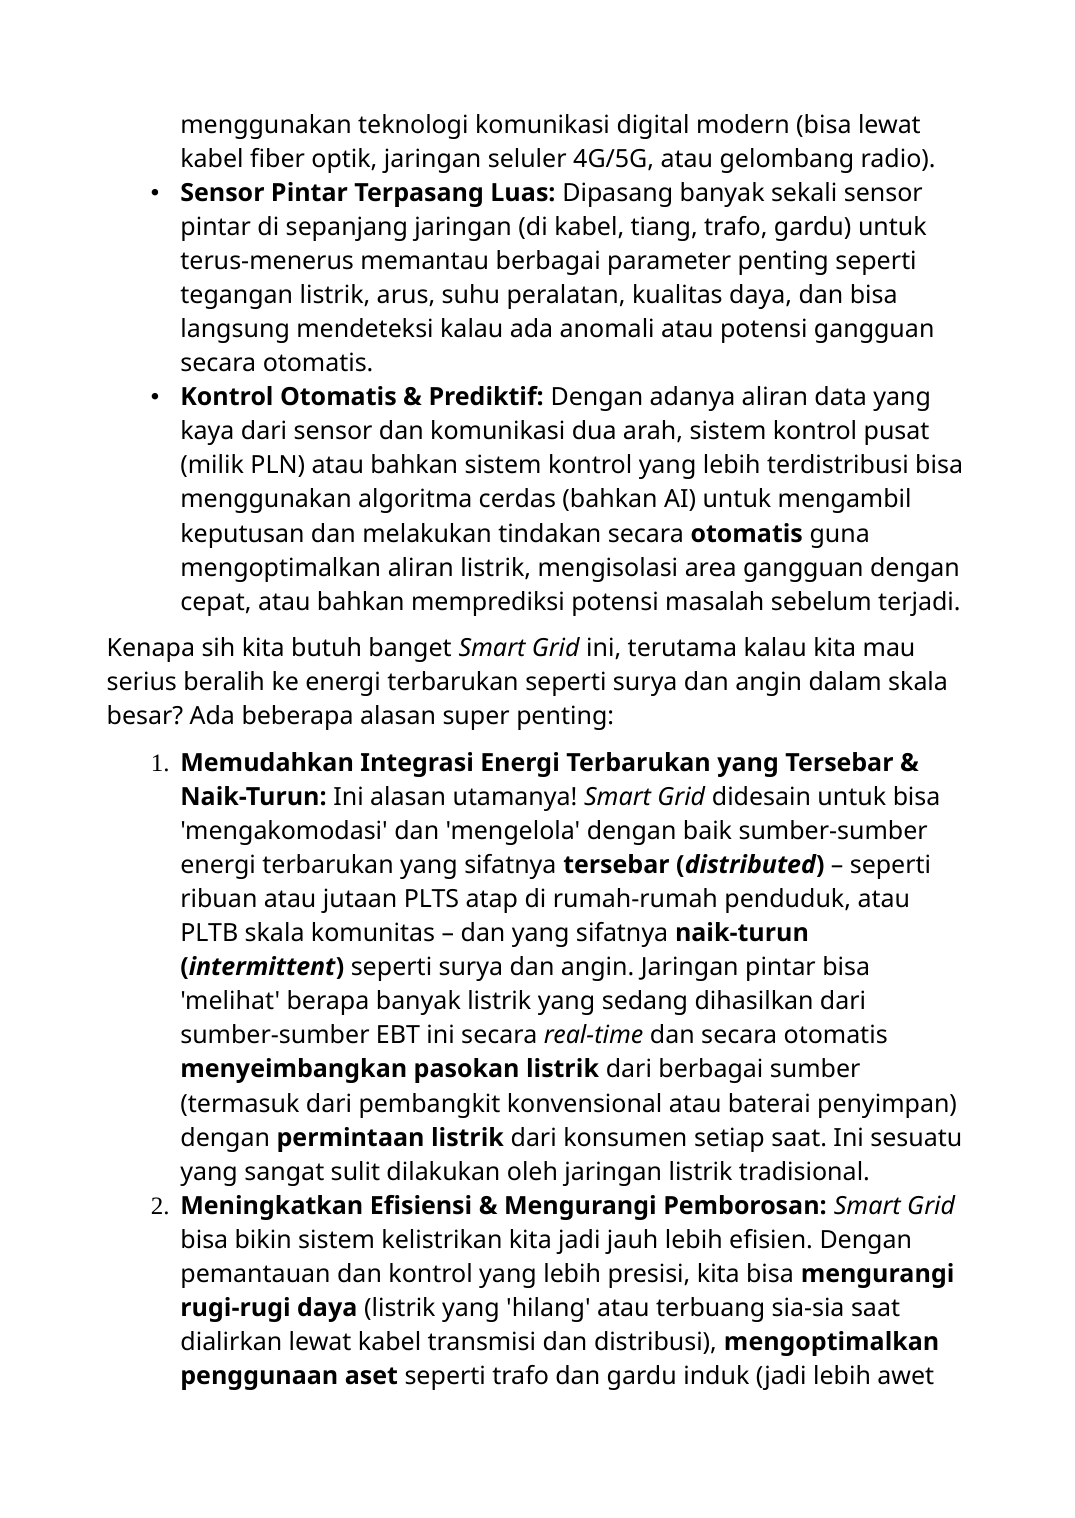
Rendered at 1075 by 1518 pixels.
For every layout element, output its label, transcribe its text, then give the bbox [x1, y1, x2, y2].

list Sensor Pintar Terpasang Luas: Dipasang banyak sekali sensor pintar di sepanjang jaringan (di kabel, tiang, trafo, gardu) untuk terus-menerus memantau berbagai parameter penting seperti tegangan listrik, arus, suhu peralatan, kualitas daya, dan bisa langsung mendeteksi kalau ada anomali atau potensi gangguan secara otomatis. [151, 174, 968, 379]
text Kenapa sih kita butuh banget Smart Grid ini, terutama kalau kita mau serius beralih ke energi terbarukan seperti surya dan angin dalam skala besar? Ada beberapa alasan super penting: [106, 630, 968, 732]
list Memudahkan Integrasi Energi Terbarukan yang Tersebar & Naik-Turun: Ini alasan utamanya! Smart Grid didesain untuk bisa 'mengakomodasi' dan 'mengelola' dengan baik sumber-sumber energi terbarukan yang sifatnya tersebar (distributed) – seperti ribuan atau jutaan PLTS atap di rumah-rumah penduduk, atau PLTB skala komunitas – dan yang sifatnya naik-turun (intermittent) seperti surya dan angin. Jaringan pintar bisa 'melihat' berapa banyak listrik yang sedang dihasilkan dari sumber-sumber EBT ini secara real-time dan secara otomatis menyeimbangkan pasokan listrik dari berbagai sumber (termasuk dari pembangkit konvensional atau baterai penyimpan) dengan permintaan listrik dari konsumen setiap saat. Ini sesuatu yang sangat sulit dilakukan oleh jaringan listrik tradisional. [151, 744, 968, 1187]
list Meningkatkan Efisiensi & Mengurangi Pemborosan: Smart Grid bisa bikin sistem kelistrikan kita jadi jauh lebih efisien. Dengan pemantauan dan kontrol yang lebih presisi, kita bisa mengurangi rugi-rugi daya (listrik yang 'hilang' atau terbuang sia-sia saat dialirkan lewat kabel transmisi dan distribusi), mengoptimalkan penggunaan aset seperti trafo dan gardu induk (jadi lebih awet [151, 1187, 968, 1392]
list menggunakan teknologi komunikasi digital modern (bisa lewat kabel fiber optik, jaringan seluler 4G/5G, atau gelombang radio). [151, 106, 968, 174]
list Kontrol Otomatis & Prediktif: Dengan adanya aliran data yang kaya dari sensor dan komunikasi dua arah, sistem kontrol pusat (milik PLN) atau bahkan sistem kontrol yang lebih terdistribusi bisa menggunakan algoritma cerdas (bahkan AI) untuk mengambil keputusan dan melakukan tindakan secara otomatis guna mengoptimalkan aliran listrik, mengisolasi area gangguan dengan cepat, atau bahkan memprediksi potensi masalah sebelum terjadi. [151, 379, 968, 617]
